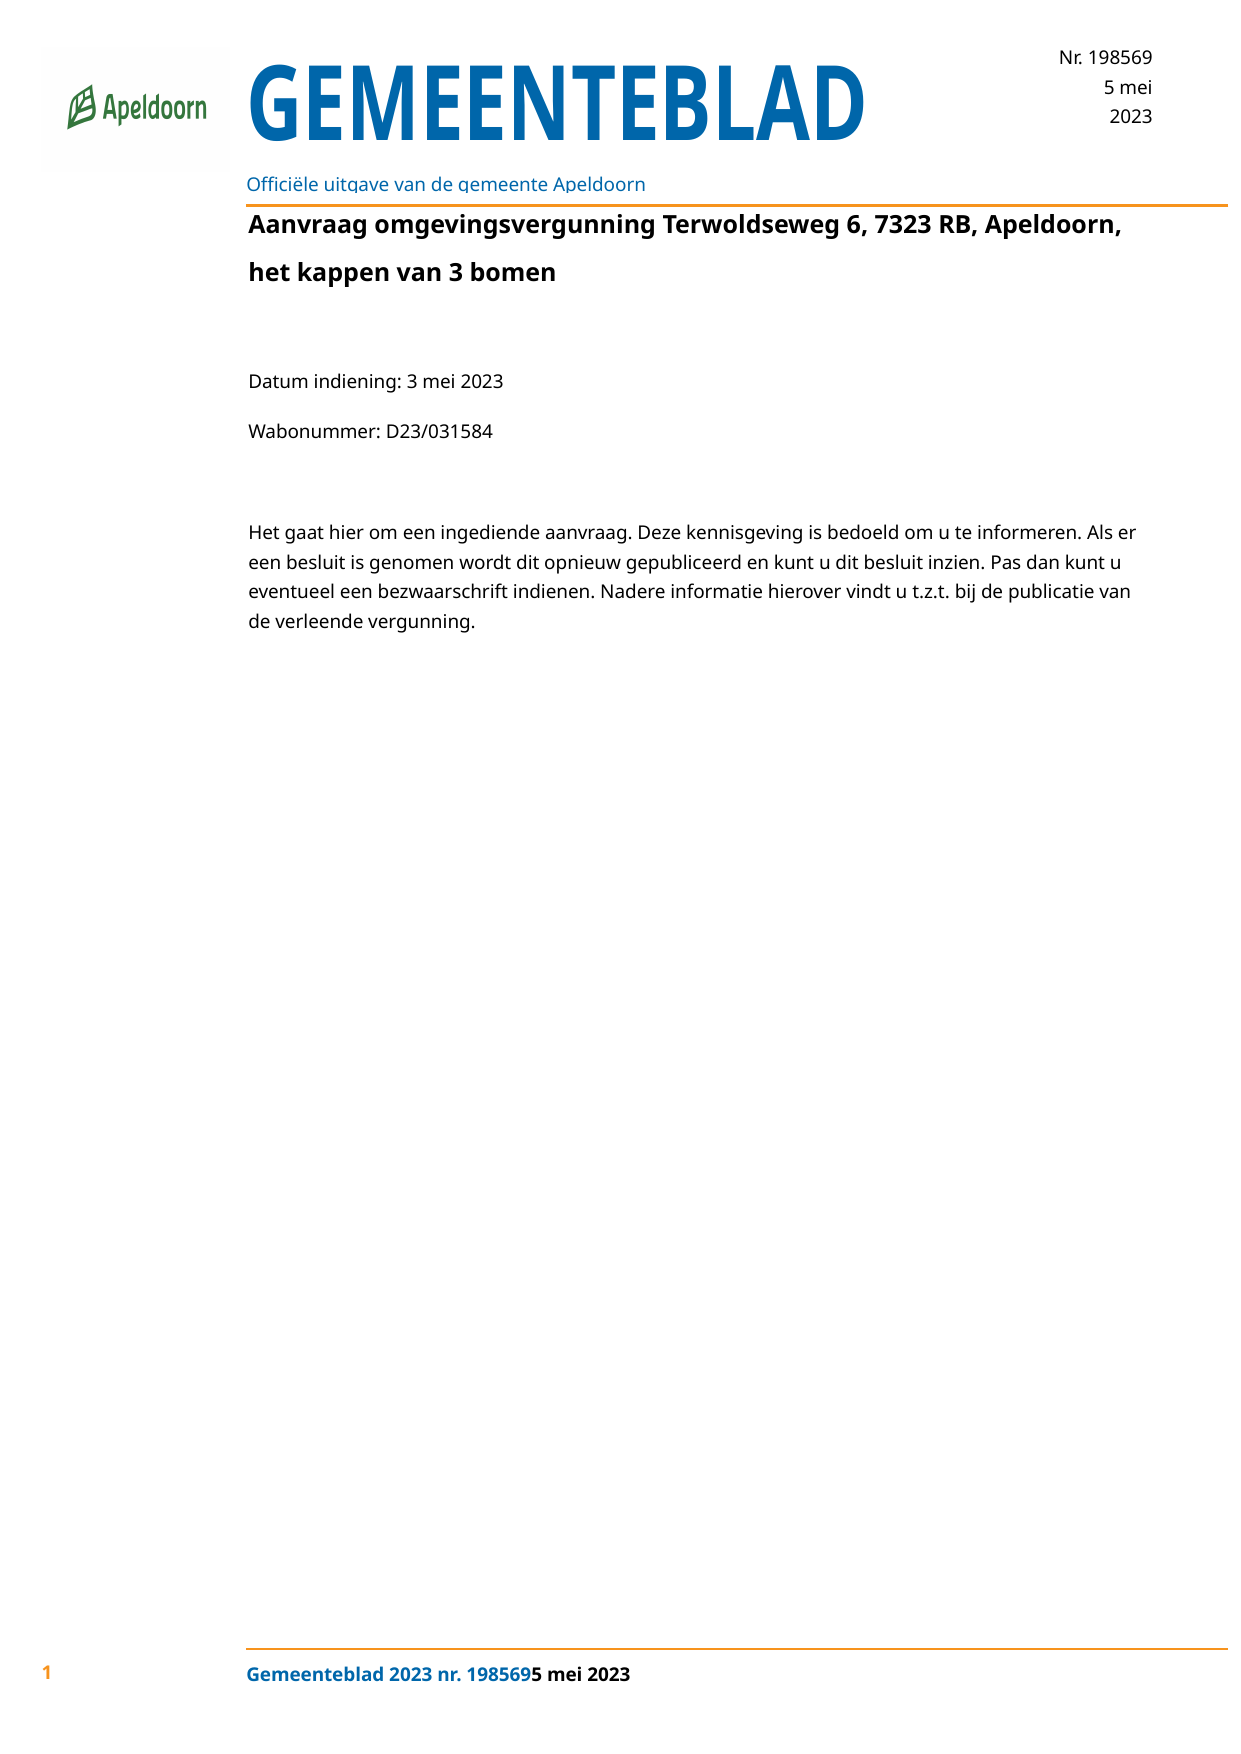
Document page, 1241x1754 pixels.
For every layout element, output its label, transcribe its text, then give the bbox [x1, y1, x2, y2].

text Het gaat hier om een ingediende aanvraag. Deze kennisgeving is bedoeld om u te informeren. Als er een besluit is genomen wordt dit opnieuw gepubliceerd en kunt u dit besluit inzien. Pas dan kunt u eventueel een bezwaarschrift indienen. Nadere informatie hierover vindt u t.z.t. bij de publicatie van de verleende vergunning. [248, 519, 1152, 634]
text Datum indiening: 3 mei 2023 [248, 368, 1152, 394]
picture [41, 47, 231, 172]
text Aanvraag omgevingsvergunning Terwoldseweg 6, 7323 RB, Apeldoorn, het kappen van 3 bomen [248, 207, 1152, 288]
text Wabonummer: D23/031584 [248, 419, 1152, 444]
